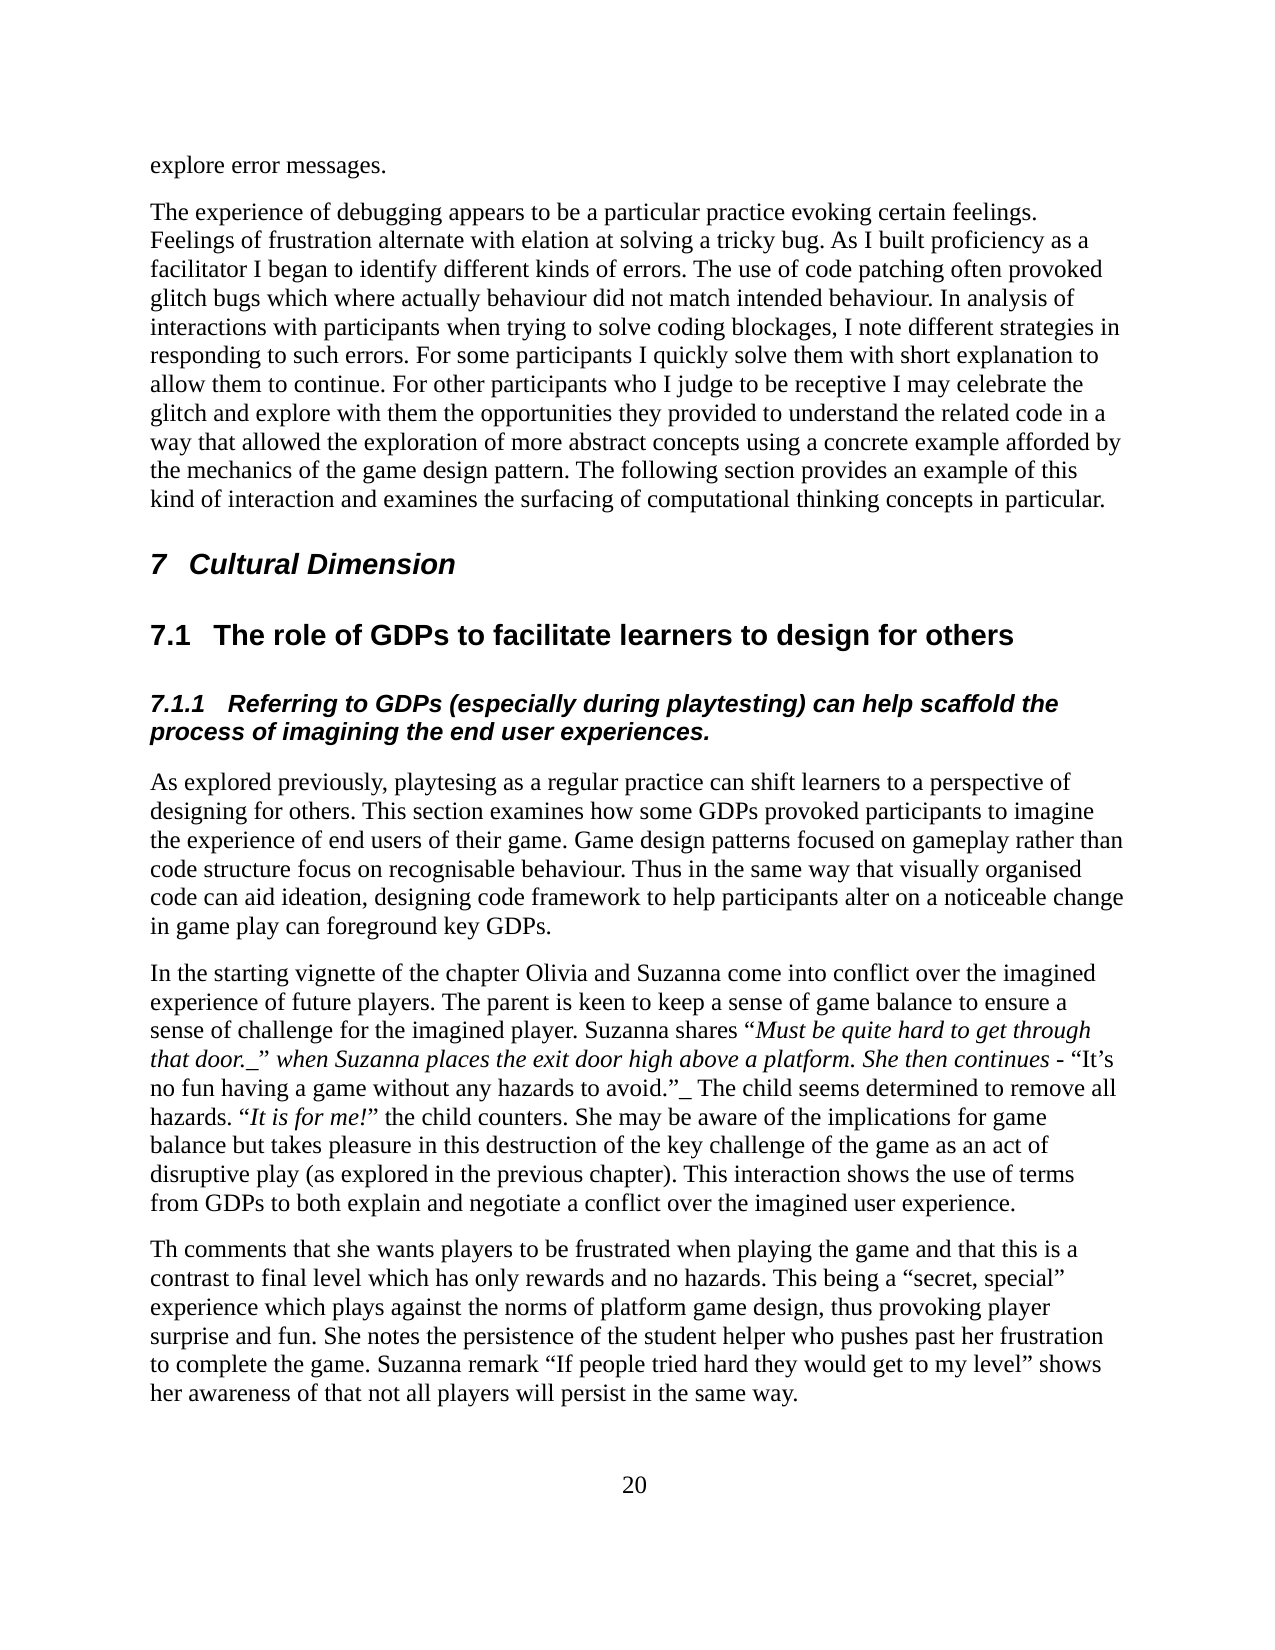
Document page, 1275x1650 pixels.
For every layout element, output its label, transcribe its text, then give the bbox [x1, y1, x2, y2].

text explore error messages. [150, 150, 1125, 179]
text In the starting vignette of the chapter Olivia and Suzanna come into conflict over the imagined experience of future players. The parent is keen to keep a sense of game balance to ensure a sense of challenge for the imagined player. Suzanna shares “Must be quite hard to get through that door._” when Suzanna places the exit door high above a platform. She then continues - “It’s no fun having a game without any hazards to avoid.”_ The child seems determined to remove all hazards. “It is for me!” the child counters. She may be aware of the implications for game balance but takes pleasure in this destruction of the key challenge of the game as an act of disruptive play (as explored in the previous chapter). This interaction shows the use of terms from GDPs to both explain and negotiate a conflict over the imagined user experience. [150, 958, 1125, 1217]
text As explored previously, playtesing as a regular practice can shift learners to a perspective of designing for others. This section examines how some GDPs provoked participants to imagine the experience of end users of their game. Game design patterns focused on gameplay rather than code structure focus on recognisable behaviour. Thus in the same way that visually organised code can aid ideation, designing code framework to help participants alter on a noticeable change in game play can foreground key GDPs. [150, 767, 1125, 940]
subtitle The role of GDPs to facilitate learners to design for others [150, 618, 1125, 651]
subtitle Referring to GDPs (especially during playtesting) can help scaffold the process of imagining the end user experiences. [150, 689, 1125, 746]
text The experience of debugging appears to be a particular practice evoking certain feelings. Feelings of frustration alternate with elation at solving a tricky bug. As I built proficiency as a facilitator I began to identify different kinds of errors. The use of code patching often provoked glitch bugs which where actually behaviour did not match intended behaviour. In analysis of interactions with participants when trying to solve coding blockages, I note different strategies in responding to such errors. For some participants I quickly solve them with short explanation to allow them to continue. For other participants who I judge to be receptive I may celebrate the glitch and explore with them the opportunities they provided to understand the related code in a way that allowed the exploration of more abstract concepts using a concrete example afforded by the mechanics of the game design pattern. The following section provides an example of this kind of interaction and examines the surfacing of computational thinking concepts in particular. [150, 197, 1125, 513]
subtitle Cultural Dimension [150, 547, 1125, 580]
text Th comments that she wants players to be frustrated when playing the game and that this is a contrast to final level which has only rewards and no hazards. This being a “secret, special” experience which plays against the norms of platform game design, thus provoking player surprise and fun. She notes the persistence of the student helper who pushes past her frustration to complete the game. Suzanna remark “If people tried hard they would get to my level” shows her awareness of that not all players will persist in the same way. [150, 1234, 1125, 1407]
